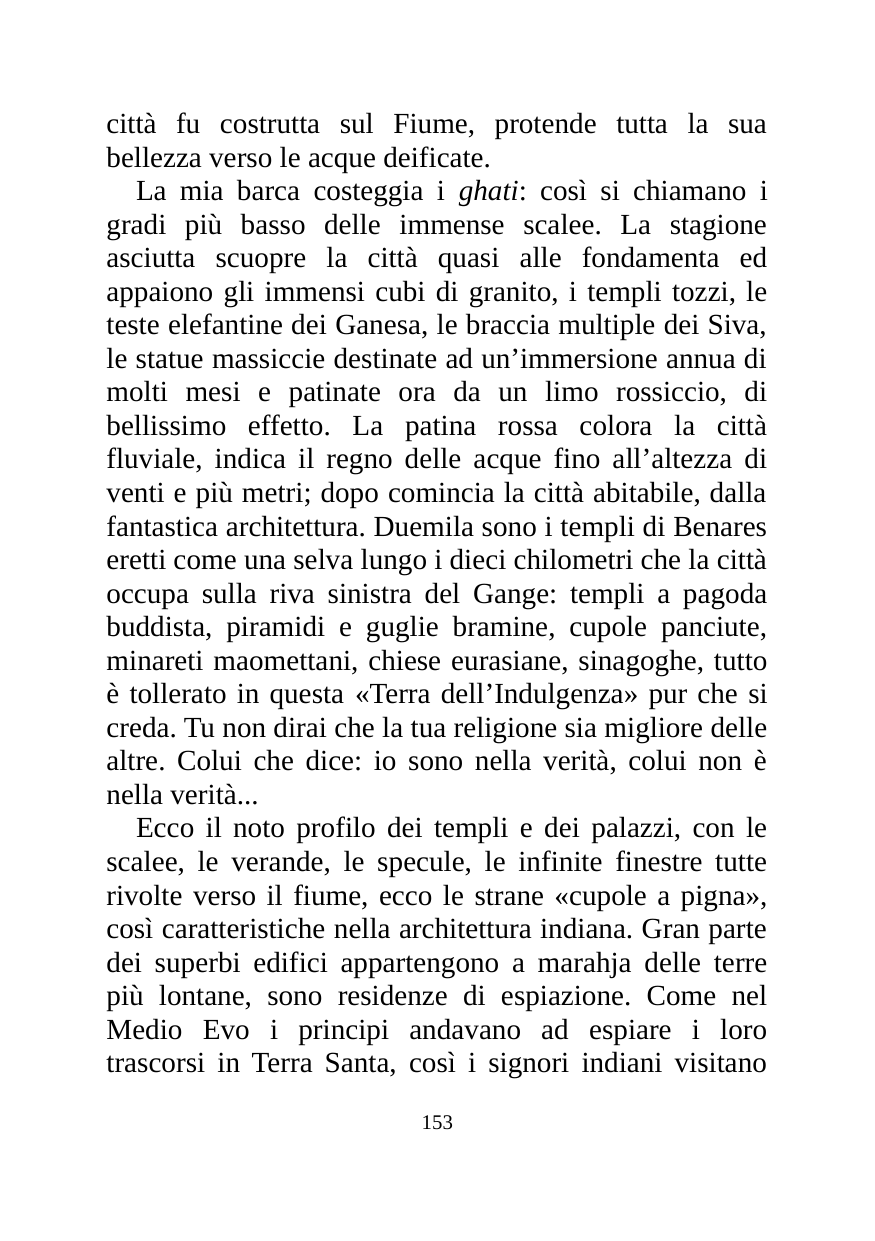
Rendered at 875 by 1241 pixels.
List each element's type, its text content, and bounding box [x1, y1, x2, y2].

text città fu costrutta sul Fiume, protende tutta la sua bellezza verso le acque deificate. [106, 106, 768, 173]
text La mia barca costeggia i ghati: così si chiamano i gradi più basso delle immense scalee. La stagione asciutta scuopre la città quasi alle fondamenta ed appaiono gli immensi cubi di granito, i templi tozzi, le teste elefantine dei Ganesa, le braccia multiple dei Siva, le statue massiccie destinate ad un’immersione annua di molti mesi e patinate ora da un limo rossiccio, di bellissimo effetto. La patina rossa colora la città fluviale, indica il regno delle acque fino all’altezza di venti e più metri; dopo comincia la città abitabile, dalla fantastica architettura. Duemila sono i templi di Benares eretti come una selva lungo i dieci chilometri che la città occupa sulla riva sinistra del Gange: templi a pagoda buddista, piramidi e guglie bramine, cupole panciute, minareti maomettani, chiese eurasiane, sinagoghe, tutto è tollerato in questa «Terra dell’Indulgenza» pur che si creda. Tu non dirai che la tua religione sia migliore delle altre. Colui che dice: io sono nella verità, colui non è nella verità... [106, 173, 768, 811]
text Ecco il noto profilo dei templi e dei palazzi, con le scalee, le verande, le specule, le infinite finestre tutte rivolte verso il fiume, ecco le strane «cupole a pigna», così caratteristiche nella architettura indiana. Gran parte dei superbi edifici appartengono a marahja delle terre più lontane, sono residenze di espiazione. Come nel Medio Evo i principi andavano ad espiare i loro trascorsi in Terra Santa, così i signori indiani visitano [106, 811, 768, 1079]
